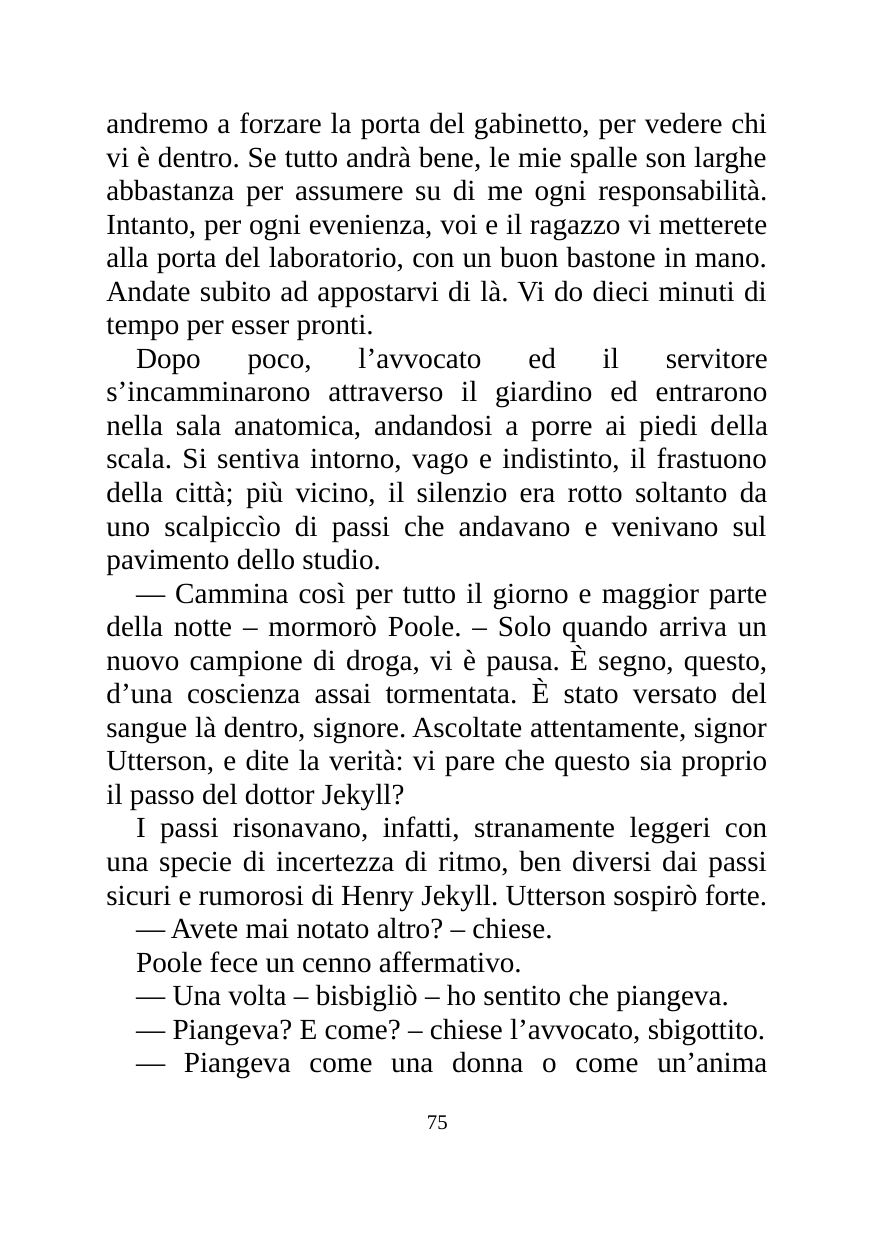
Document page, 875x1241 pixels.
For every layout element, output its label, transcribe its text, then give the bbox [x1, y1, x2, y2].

text — Cammina così per tutto il giorno e maggior parte della notte – mormorò Poole. – Solo quando arriva un nuovo campione di droga, vi è pausa. È segno, questo, d’una coscienza assai tormentata. È stato versato del sangue là dentro, signore. Ascoltate attentamente, signor Utterson, e dite la verità: vi pare che questo sia proprio il passo del dottor Jekyll? [106, 576, 768, 811]
text Poole fece un cenno affermativo. [106, 945, 768, 978]
text andremo a forzare la porta del gabinetto, per vedere chi vi è dentro. Se tutto andrà bene, le mie spalle son larghe abbastanza per assumere su di me ogni responsabilità. Intanto, per ogni evenienza, voi e il ragazzo vi metterete alla porta del laboratorio, con un buon bastone in mano. Andate subito ad appostarvi di là. Vi do dieci minuti di tempo per esser pronti. [106, 106, 768, 341]
text — Piangeva? E come? – chiese l’avvocato, sbigottito. [106, 1012, 768, 1045]
text Dopo poco, l’avvocato ed il servitore s’incamminarono attraverso il giardino ed entrarono nella sala anatomica, andandosi a porre ai piedi della scala. Si sentiva intorno, vago e indistinto, il frastuono della città; più vicino, il silenzio era rotto soltanto da uno scalpiccìo di passi che andavano e venivano sul pavimento dello studio. [106, 341, 768, 576]
text — Avete mai notato altro? – chiese. [106, 911, 768, 945]
text — Piangeva come una donna o come un’anima [106, 1045, 768, 1079]
text I passi risonavano, infatti, stranamente leggeri con una specie di incertezza di ritmo, ben diversi dai passi sicuri e rumorosi di Henry Jekyll. Utterson sospirò forte. [106, 811, 768, 911]
text — Una volta – bisbigliò – ho sentito che piangeva. [106, 978, 768, 1012]
